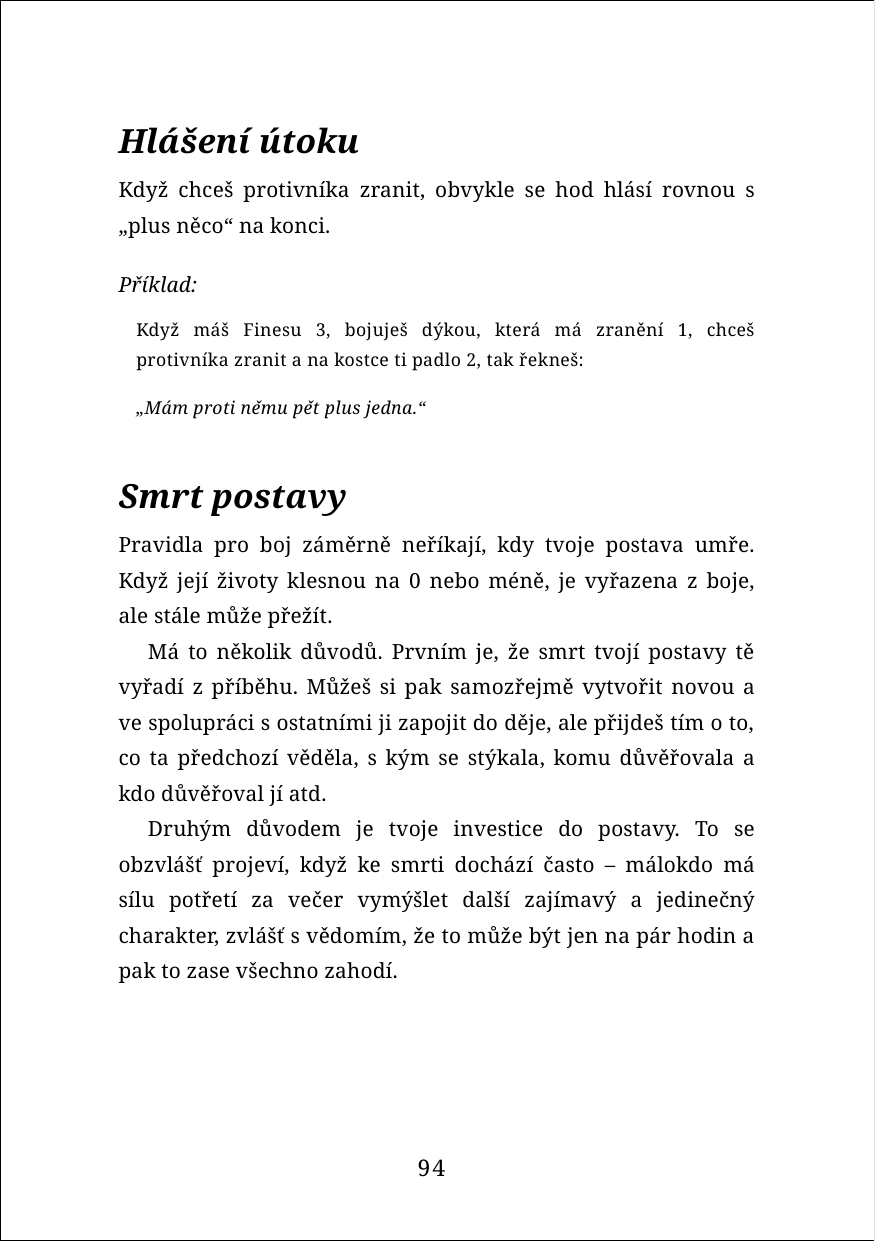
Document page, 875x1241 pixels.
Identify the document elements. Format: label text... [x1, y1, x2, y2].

text „Mám proti němu pět plus jedna.“ [136, 396, 756, 420]
text Příklad: [118, 270, 756, 298]
subtitle Smrt postavy [118, 473, 756, 518]
text Když chceš protivníka zranit, obvykle se hod hlásí rovnou s „plus něco“ na konci. [118, 175, 756, 239]
text Když máš Finesu 3, bojuješ dýkou, která má zranění 1, chceš protivníka zranit a na kostce ti padlo 2, tak řekneš: [136, 317, 756, 372]
subtitle Hlášení útoku [118, 118, 756, 164]
text Pravidla pro boj záměrně neříkají, kdy tvoje postava umře. Když její životy klesnou na 0 nebo méně, je vyřazena z boje, ale stále může přežít. Má to několik důvodů. Prvním je, že smrt tvojí postavy tě vyřadí z příběhu. Můžeš si pak samozřejmě vytvořit novou a ve spolupráci s ostatními ji zapojit do děje, ale přijdeš tím o to, co ta předchozí věděla, s kým se stýkala, komu důvěřovala a kdo důvěřoval jí atd. Druhým důvodem je tvoje investice do postavy. To se obzvlášť projeví, když ke smrti dochází často – málokdo má sílu potřetí za večer vymýšlet další zajímavý a jedinečný charakter, zvlášť s vědomím, že to může být jen na pár hodin a pak to zase všechno zahodí. [118, 530, 756, 985]
